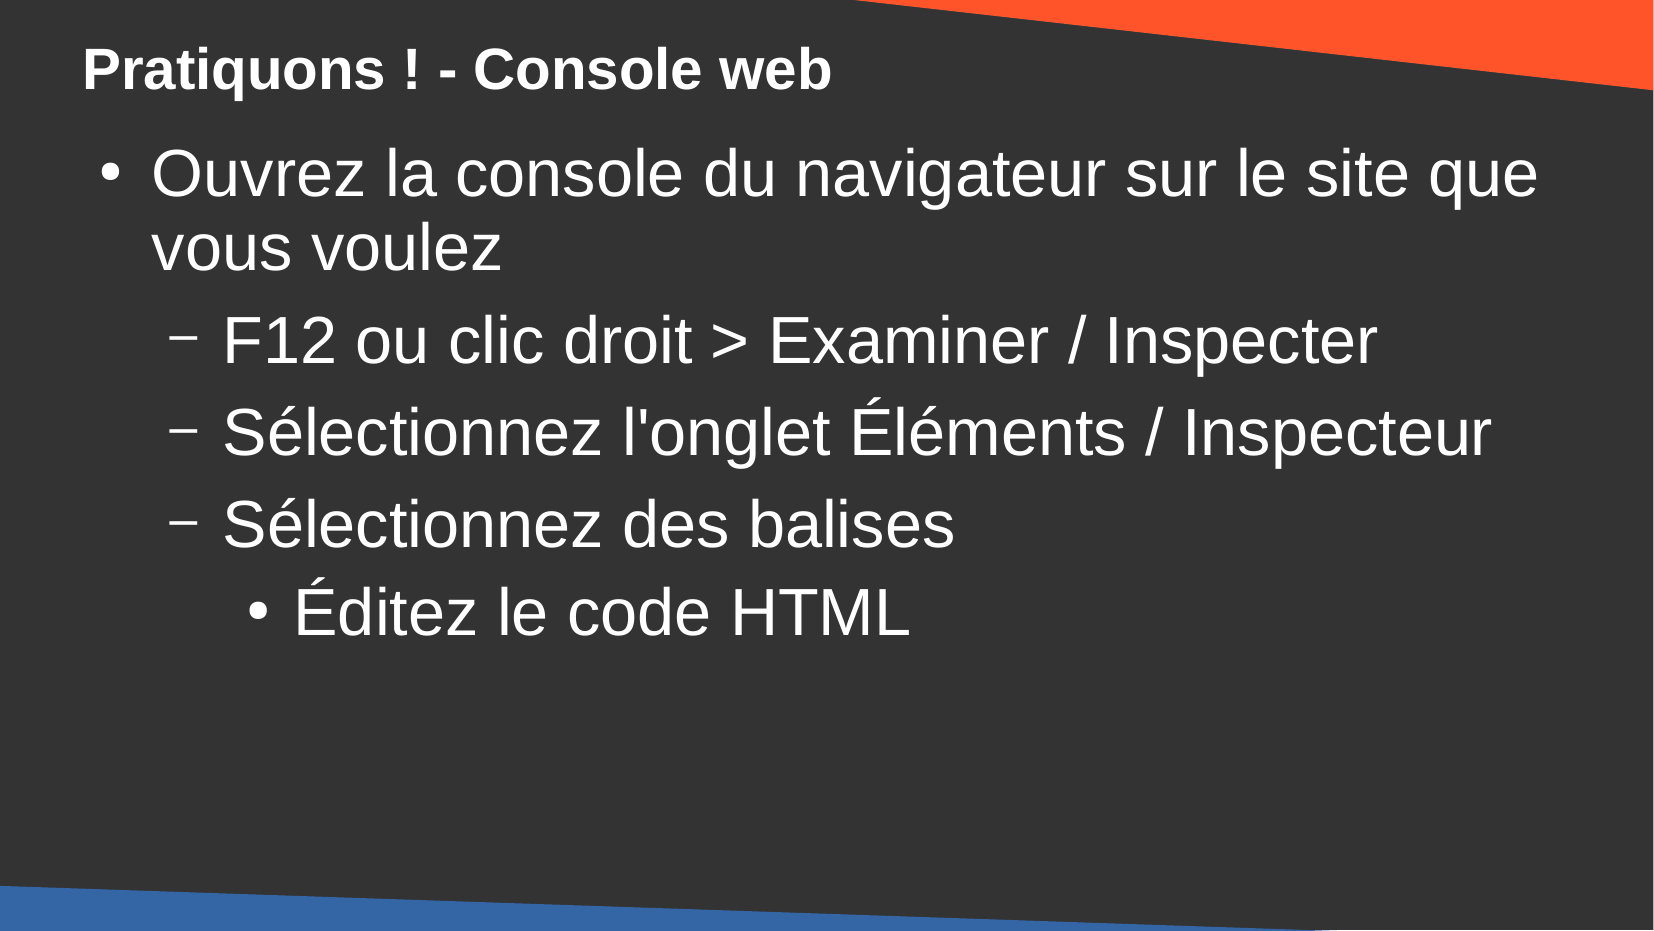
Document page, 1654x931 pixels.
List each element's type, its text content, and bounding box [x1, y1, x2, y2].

text_box [853, 0, 1653, 91]
text_box [0, 885, 1337, 931]
list Ouvrez la console du navigateur sur le site que vous voulez F12 ou clic droit > Examiner / Inspecter Sélectionnez l'onglet Éléments / Inspecteur Sélectionnez des balises Éditez le code HTML [80, 135, 1620, 827]
title Pratiquons ! - Console web [82, 37, 1571, 114]
